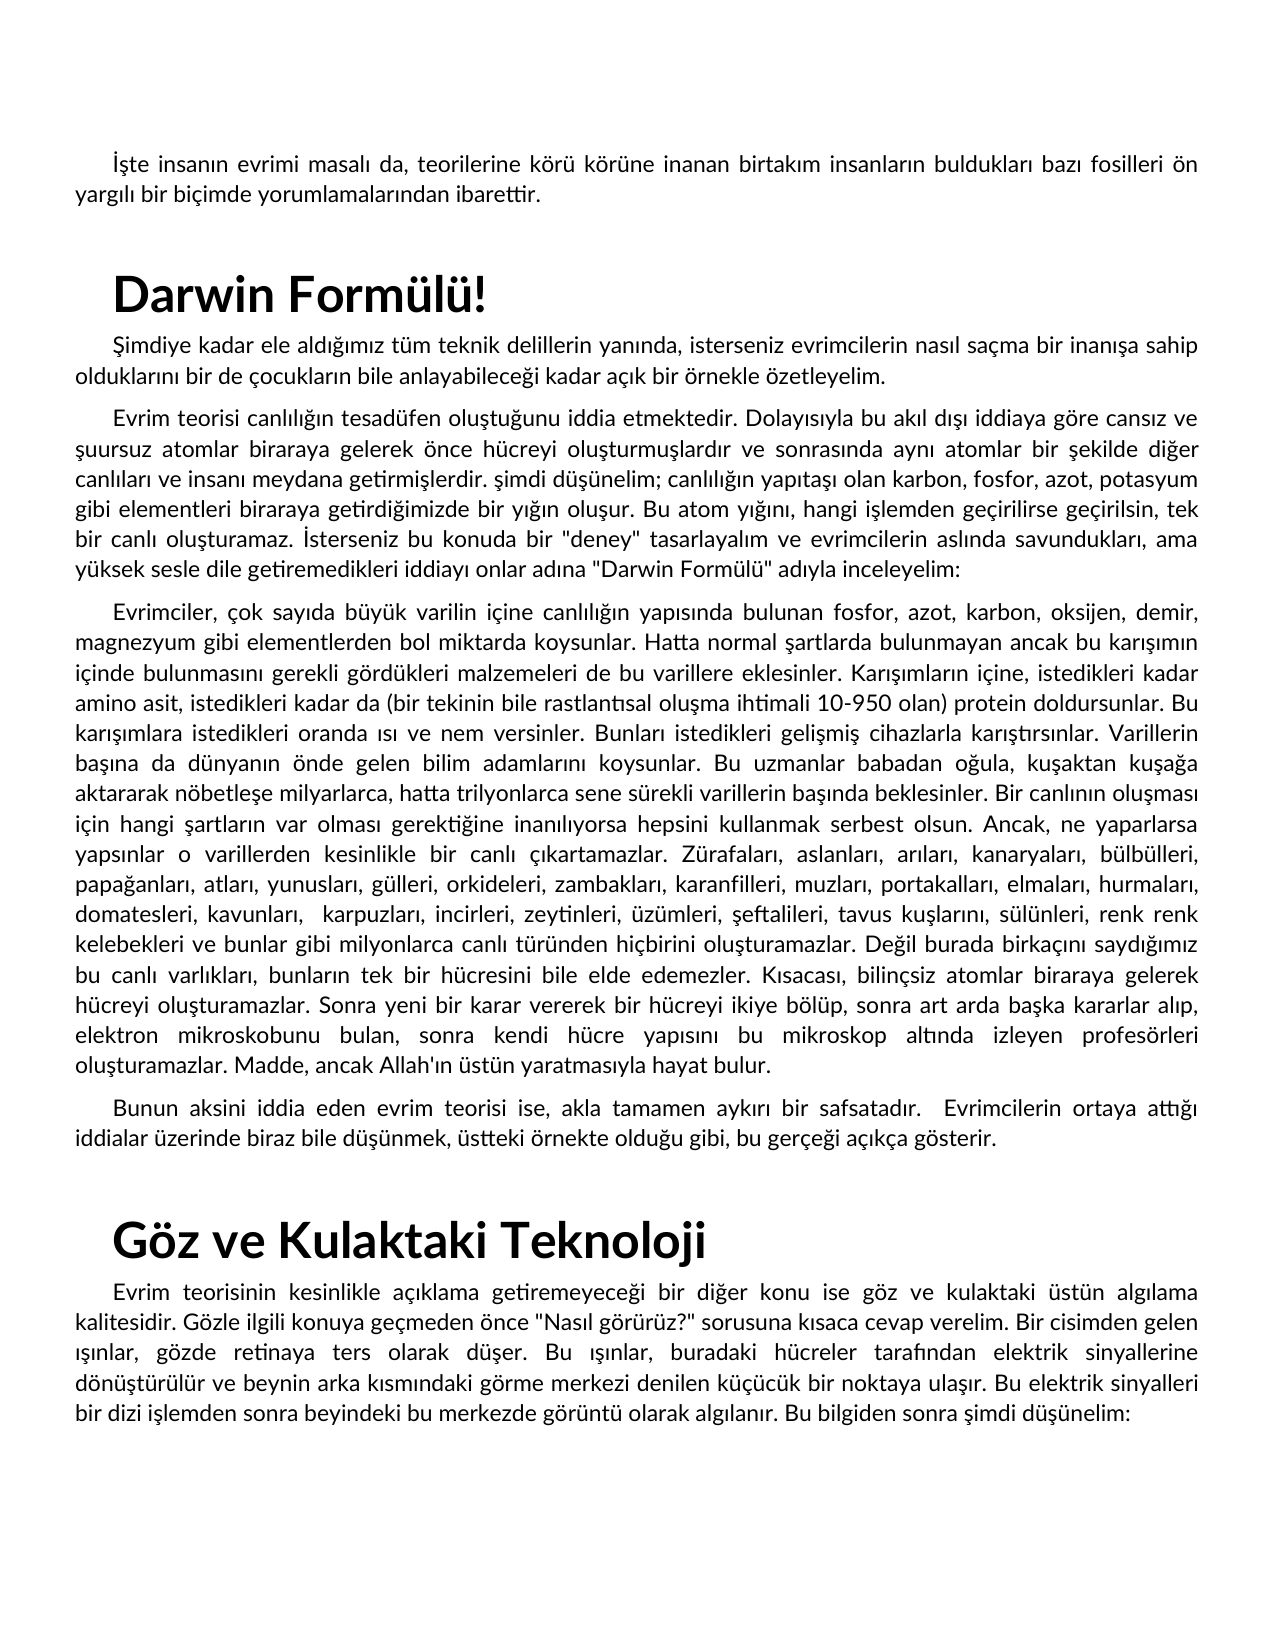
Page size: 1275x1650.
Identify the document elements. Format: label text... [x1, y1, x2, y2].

text Evrimciler, çok sayıda büyük varilin içine canlılığın yapısında bulunan fosfor, azot, karbon, oksijen, demir, magnezyum gibi elementlerden bol miktarda koysunlar. Hatta normal şartlarda bulunmayan ancak bu karışımın içinde bulunmasını gerekli gördükleri malzemeleri de bu varillere eklesinler. Karışımların içine, istedikleri kadar amino asit, istedikleri kadar da (bir tekinin bile rastlantısal oluşma ihtimali 10-950 olan) protein doldursunlar. Bu karışımlara istedikleri oranda ısı ve nem versinler. Bunları istedikleri gelişmiş cihazlarla karıştırsınlar. Varillerin başına da dünyanın önde gelen bilim adamlarını koysunlar. Bu uzmanlar babadan oğula, kuşaktan kuşağa aktararak nöbetleşe milyarlarca, hatta trilyonlarca sene sürekli varillerin başında beklesinler. Bir canlının oluşması için hangi şartların var olması gerektiğine inanılıyorsa hepsini kullanmak serbest olsun. Ancak, ne yaparlarsa yapsınlar o varillerden kesinlikle bir canlı çıkartamazlar. Zürafaları, aslanları, arıları, kanaryaları, bülbülleri, papağanları, atları, yunusları, gülleri, orkideleri, zambakları, karanfilleri, muzları, portakalları, elmaları, hurmaları, domatesleri, kavunları, karpuzları, incirleri, zeytinleri, üzümleri, şeftalileri, tavus kuşlarını, sülünleri, renk renk kelebekleri ve bunlar gibi milyonlarca canlı türünden hiçbirini oluşturamazlar. Değil burada birkaçını saydığımız bu canlı varlıkları, bunların tek bir hücresini bile elde edemezler. Kısacası, bilinçsiz atomlar biraraya gelerek hücreyi oluşturamazlar. Sonra yeni bir karar vererek bir hücreyi ikiye bölüp, sonra art arda başka kararlar alıp, elektron mikroskobunu bulan, sonra kendi hücre yapısını bu mikroskop altında izleyen profesörleri oluşturamazlar. Madde, ancak Allah'ın üstün yaratmasıyla hayat bulur. [75, 598, 1200, 1078]
text Evrim teorisinin kesinlikle açıklama getiremeyeceği bir diğer konu ise göz ve kulaktaki üstün algılama kalitesidir. Gözle ilgili konuya geçmeden önce "Nasıl görürüz?" sorusuna kısaca cevap verelim. Bir cisimden gelen ışınlar, gözde retinaya ters olarak düşer. Bu ışınlar, buradaki hücreler tarafından elektrik sinyallerine dönüştürülür ve beynin arka kısmındaki görme merkezi denilen küçücük bir noktaya ulaşır. Bu elektrik sinyalleri bir dizi işlemden sonra beyindeki bu merkezde görüntü olarak algılanır. Bu bilgiden sonra şimdi düşünelim: [75, 1278, 1200, 1426]
text Evrim teorisi canlılığın tesadüfen oluştuğunu iddia etmektedir. Dolayısıyla bu akıl dışı iddiaya göre cansız ve şuursuz atomlar biraraya gelerek önce hücreyi oluşturmuşlardır ve sonrasında aynı atomlar bir şekilde diğer canlıları ve insanı meydana getirmişlerdir. şimdi düşünelim; canlılığın yapıtaşı olan karbon, fosfor, azot, potasyum gibi elementleri biraraya getirdiğimizde bir yığın oluşur. Bu atom yığını, hangi işlemden geçirilirse geçirilsin, tek bir canlı oluşturamaz. İsterseniz bu konuda bir "deney" tasarlayalım ve evrimcilerin aslında savundukları, ama yüksek sesle dile getiremedikleri iddiayı onlar adına "Darwin Formülü" adıyla inceleyelim: [75, 404, 1200, 583]
text Şimdiye kadar ele aldığımız tüm teknik delillerin yanında, isterseniz evrimcilerin nasıl saçma bir inanışa sahip olduklarını bir de çocukların bile anlayabileceği kadar açık bir örnekle özetleyelim. [75, 331, 1200, 389]
text Bunun aksini iddia eden evrim teorisi ise, akla tamamen aykırı bir safsatadır. Evrimcilerin ortaya attığı iddialar üzerinde biraz bile düşünmek, üstteki örnekte olduğu gibi, bu gerçeği açıkça gösterir. [75, 1094, 1200, 1151]
text İşte insanın evrimi masalı da, teorilerine körü körüne inanan birtakım insanların buldukları bazı fosilleri ön yargılı bir biçimde yorumlamalarından ibarettir. [75, 150, 1200, 208]
subtitle Darwin Formülü! [112, 263, 1200, 323]
subtitle Göz ve Kulaktaki Teknoloji [112, 1209, 1200, 1269]
